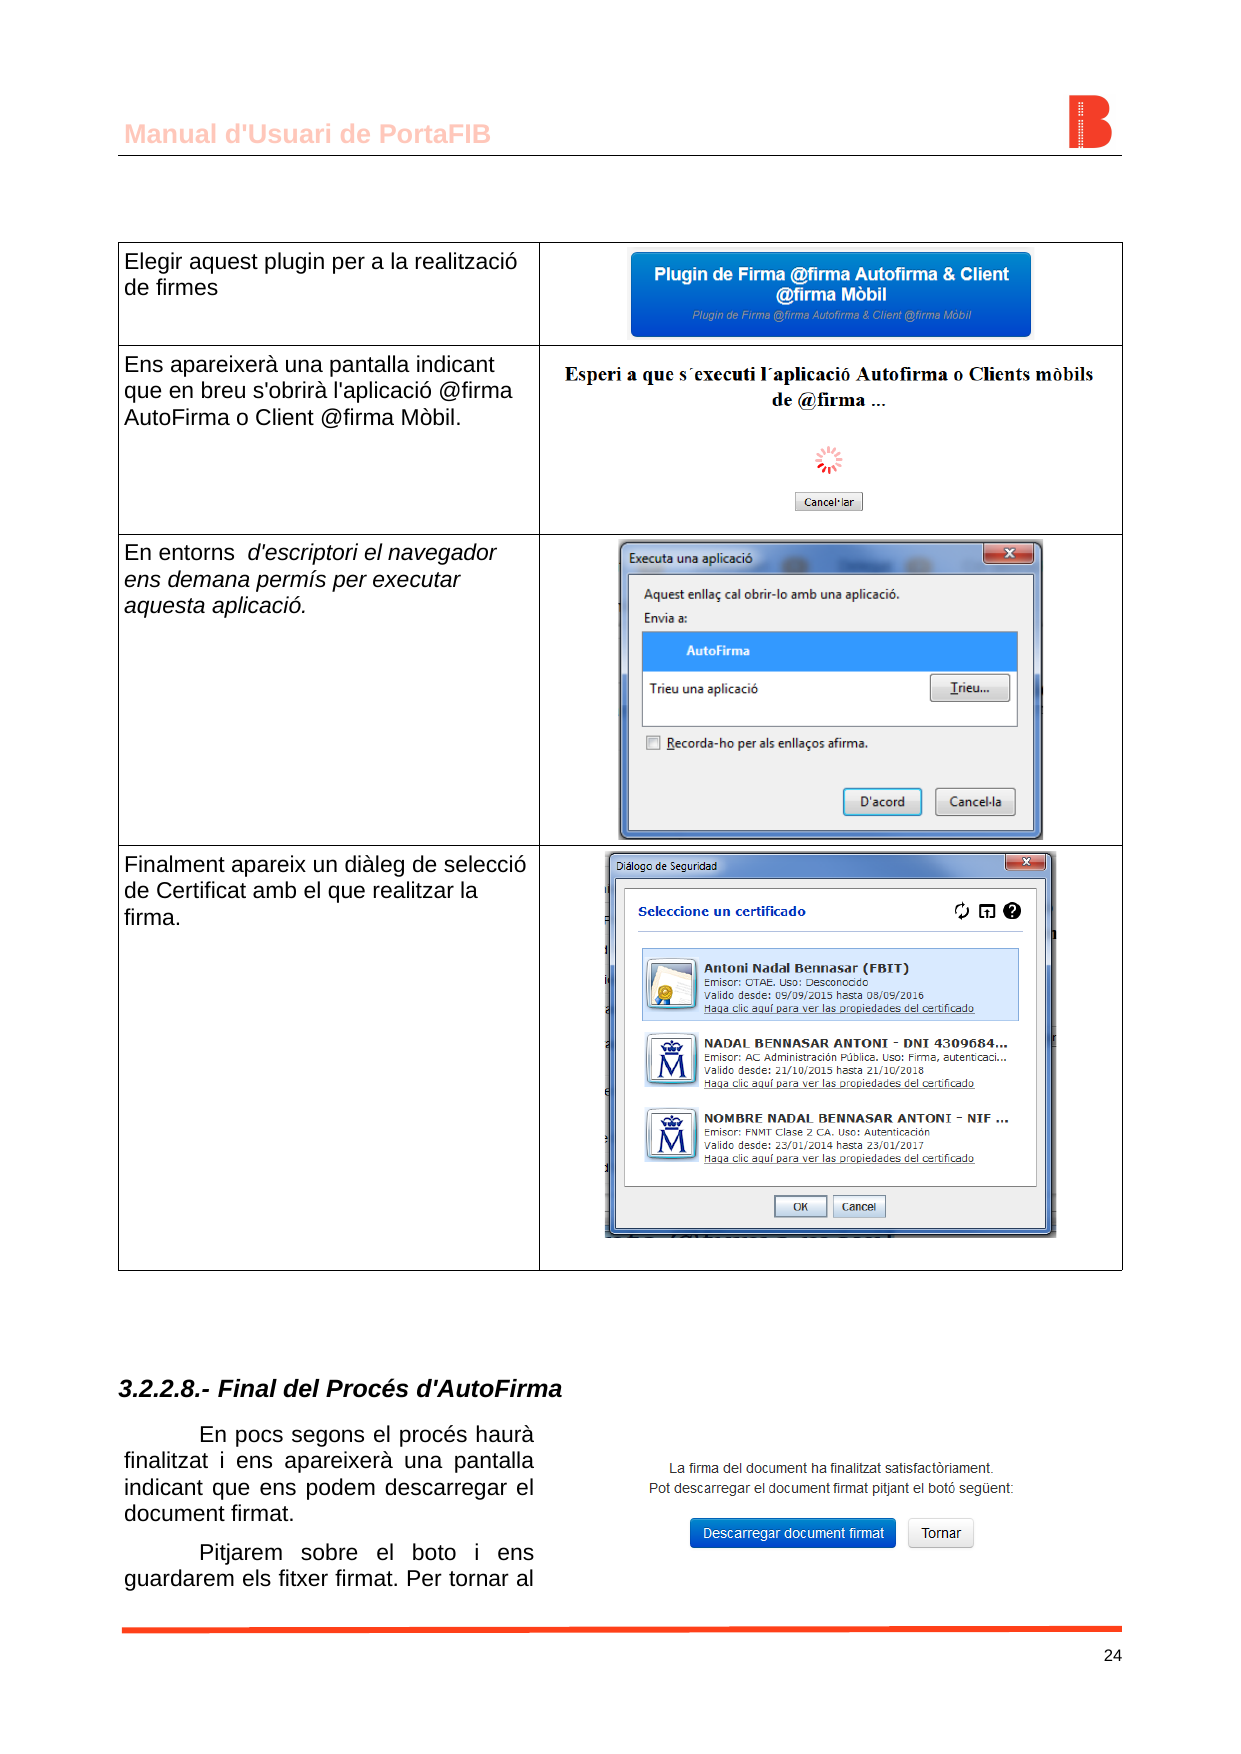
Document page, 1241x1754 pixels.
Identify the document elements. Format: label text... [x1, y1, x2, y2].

picture [627, 247, 1035, 340]
table_cell Finalment apareix un diàleg de selecció de Certificat amb el que realitzar la firma. [119, 846, 539, 1270]
table_header [540, 243, 1122, 345]
table_cell Ens apareixerà una pantalla indicant que en breu s'obrirà l'aplicació @firma AutoFirma o Client @firma Mòbil. [119, 346, 539, 533]
subtitle Final del Procés d'AutoFirma [118, 1374, 1122, 1403]
table_cell [540, 346, 1122, 533]
picture [555, 351, 1107, 528]
table_header En pocs segons el procés haurà finalitzat i ens apareixerà una pantalla indicant que ens podem descarregar el document firmat. Pitjarem sobre el boto i ens guardarem els fitxer firmat. Per tornar al [118, 1415, 540, 1597]
picture [604, 851, 1057, 1238]
table_cell [540, 846, 1122, 1270]
table_cell [540, 535, 1122, 845]
picture [586, 1421, 1076, 1570]
table_cell En entorns d'escriptori el navegador ens demana permís per executar aquesta aplicació. [119, 535, 539, 845]
picture [1063, 94, 1117, 150]
picture [618, 539, 1044, 840]
table_header Elegir aquest plugin per a la realització de firmes [119, 243, 539, 345]
table_header [540, 1415, 1122, 1597]
